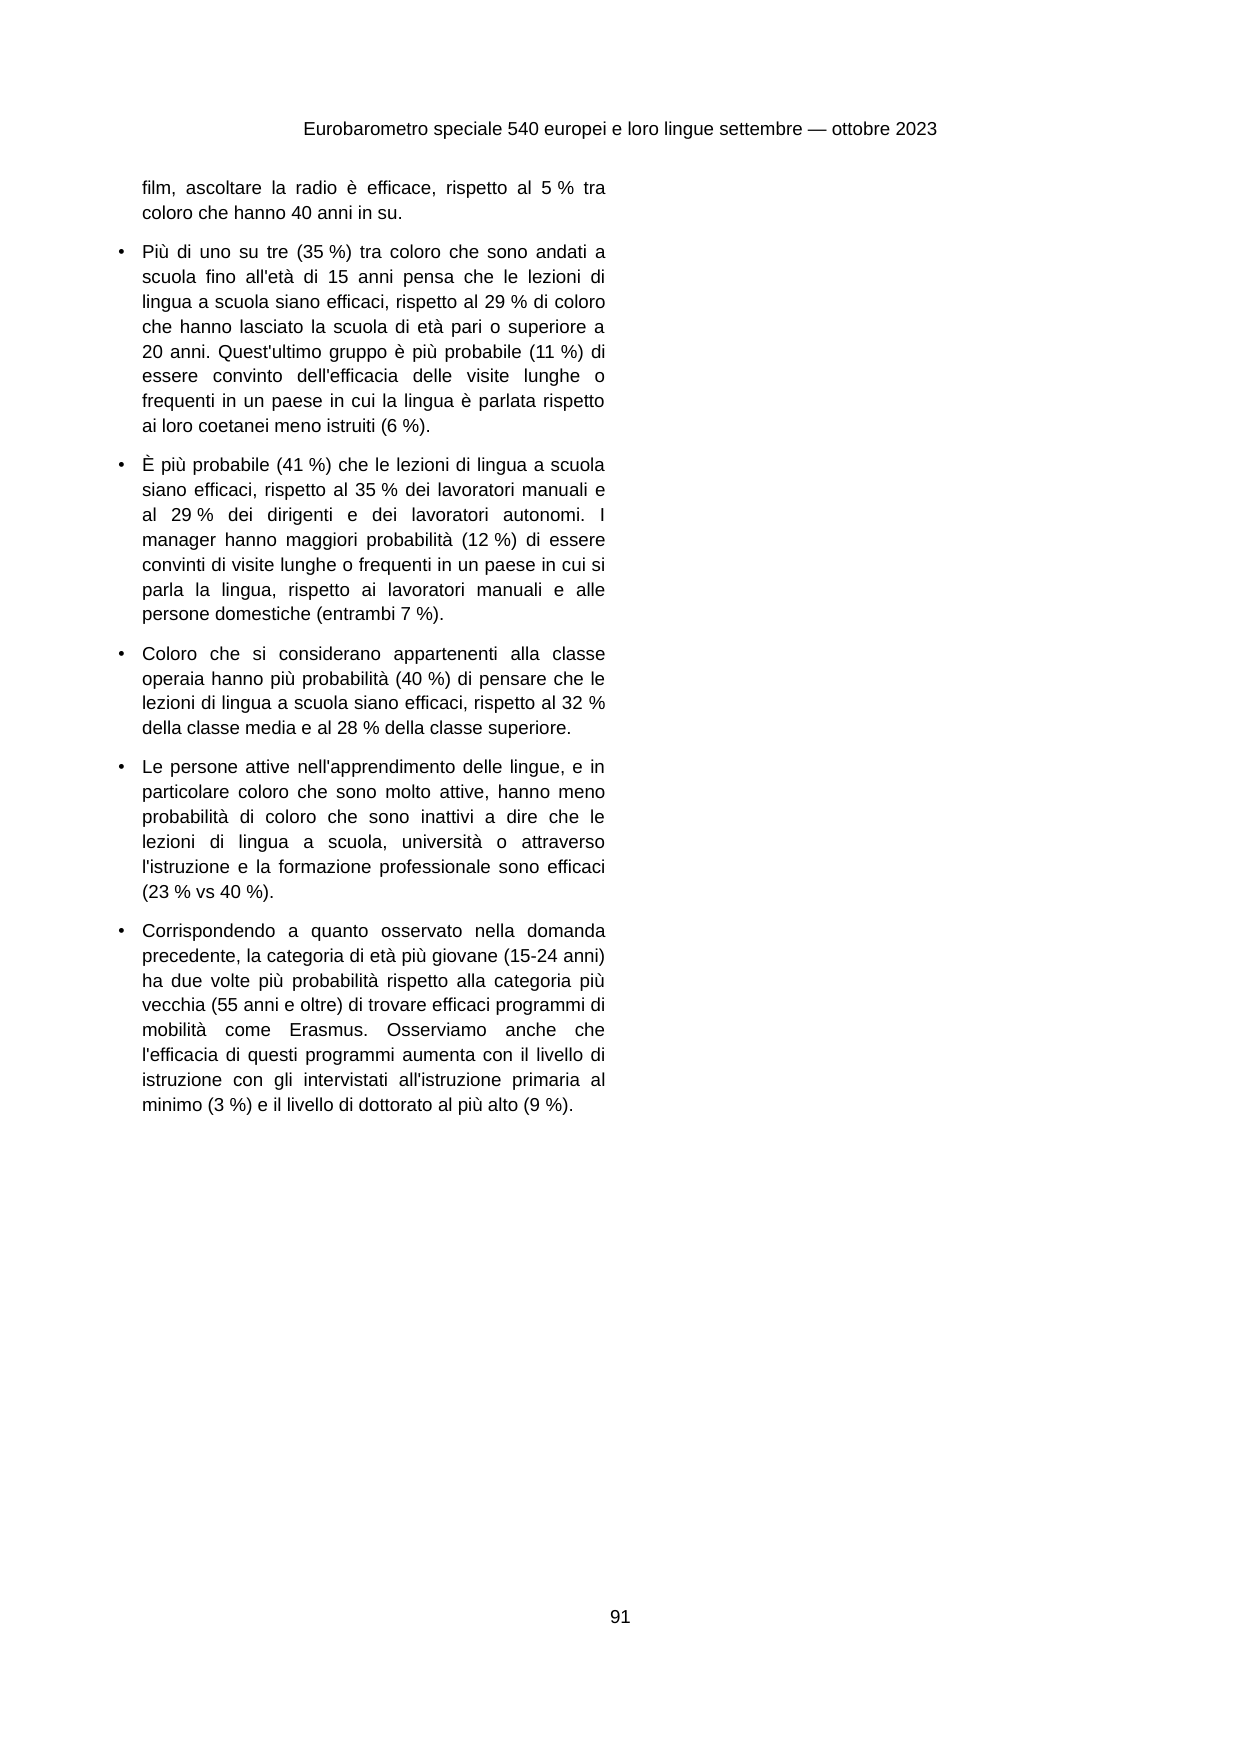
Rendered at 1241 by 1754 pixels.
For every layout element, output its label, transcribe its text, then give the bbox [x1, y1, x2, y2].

list Più di uno su tre (35 %) tra coloro che sono andati a scuola fino all'età di 15 anni pensa che le lezioni di lingua a scuola siano efficaci, rispetto al 29 % di coloro che hanno lasciato la scuola di età pari o superiore a 20 anni. Quest'ultimo gruppo è più probabile (11 %) di essere convinto dell'efficacia delle visite lunghe o frequenti in un paese in cui la lingua è parlata rispetto ai loro coetanei meno istruiti (6 %). [118, 241, 605, 436]
list È più probabile (41 %) che le lezioni di lingua a scuola siano efficaci, rispetto al 35 % dei lavoratori manuali e al 29 % dei dirigenti e dei lavoratori autonomi. I manager hanno maggiori probabilità (12 %) di essere convinti di visite lunghe o frequenti in un paese in cui si parla la lingua, rispetto ai lavoratori manuali e alle persone domestiche (entrambi 7 %). [118, 454, 605, 625]
list Corrispondendo a quanto osservato nella domanda precedente, la categoria di età più giovane (15-24 anni) ha due volte più probabilità rispetto alla categoria più vecchia (55 anni e oltre) di trovare efficaci programmi di mobilità come Erasmus. Osserviamo anche che l'efficacia di questi programmi aumenta con il livello di istruzione con gli intervistati all'istruzione primaria al minimo (3 %) e il livello di dottorato al più alto (9 %). [118, 920, 605, 1115]
list Le persone attive nell'apprendimento delle lingue, e in particolare coloro che sono molto attive, hanno meno probabilità di coloro che sono inattivi a dire che le lezioni di lingua a scuola, università o attraverso l'istruzione e la formazione professionale sono efficaci (23 % vs 40 %). [118, 756, 605, 902]
list film, ascoltare la radio è efficace, rispetto al 5 % tra coloro che hanno 40 anni in su. [118, 177, 605, 223]
list Coloro che si considerano appartenenti alla classe operaia hanno più probabilità (40 %) di pensare che le lezioni di lingua a scuola siano efficaci, rispetto al 32 % della classe media e al 28 % della classe superiore. [118, 642, 605, 738]
